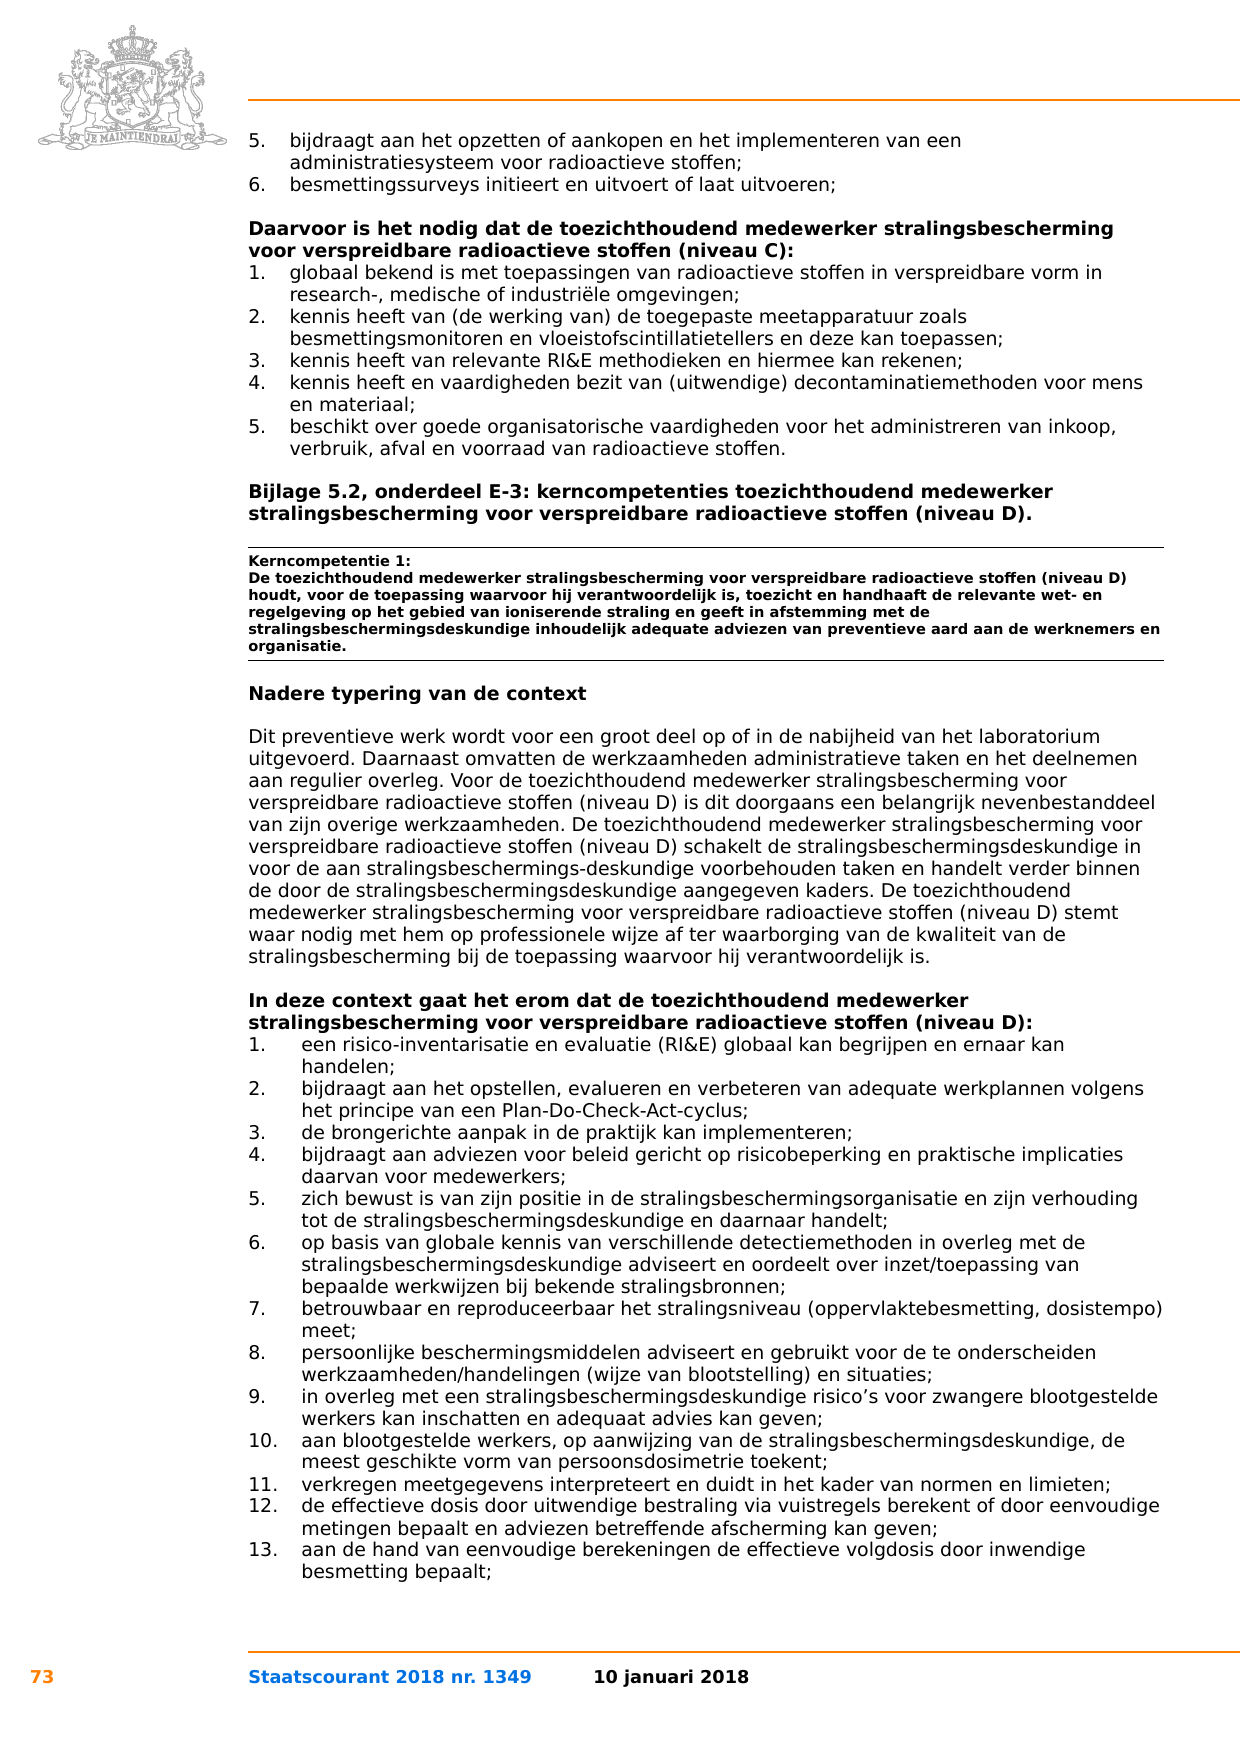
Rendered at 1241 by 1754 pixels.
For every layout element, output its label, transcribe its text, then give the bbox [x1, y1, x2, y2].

text 7. betrouwbaar en reproduceerbaar het stralingsniveau (oppervlaktebesmetting, dosistempo) meet; [248, 1298, 1163, 1342]
text Dit preventieve werk wordt voor een groot deel op of in de nabijheid van het laboratorium uitgevoerd. Daarnaast omvatten de werkzaamheden administratieve taken en het deelnemen aan regulier overleg. Voor de toezichthoudend medewerker stralingsbescherming voor verspreidbare radioactieve stoffen (niveau D) is dit doorgaans een belangrijk nevenbestanddeel van zijn overige werkzaamheden. De toezichthoudend medewerker stralingsbescherming voor verspreidbare radioactieve stoffen (niveau D) schakelt de stralingsbeschermingsdeskundige in voor de aan stralingsbeschermings-deskundige voorbehouden taken en handelt verder binnen de door de stralingsbeschermingsdeskundige aangegeven kaders. De toezichthoudend medewerker stralingsbescherming voor verspreidbare radioactieve stoffen (niveau D) stemt waar nodig met hem op professionele wijze af ter waarborging van de kwaliteit van de stralingsbescherming bij de toepassing waarvoor hij verantwoordelijk is. [248, 726, 1163, 968]
text 5. beschikt over goede organisatorische vaardigheden voor het administreren van inkoop, verbruik, afval en voorraad van radioactieve stoffen. [248, 416, 1163, 459]
text 3. kennis heeft van relevante RI&E methodieken en hiermee kan rekenen; [248, 349, 1163, 372]
text 8. persoonlijke beschermingsmiddelen adviseert en gebruikt voor de te onderscheiden werkzaamheden/handelingen (wijze van blootstelling) en situaties; [248, 1342, 1163, 1386]
text 12. de effectieve dosis door uitwendige bestraling via vuistregels berekent of door eenvoudige metingen bepaalt en adviezen betreffende afscherming kan geven; [248, 1495, 1163, 1539]
table_header Kerncompetentie 1: De toezichthoudend medewerker stralingsbescherming voor verspreidbare radioactieve stoffen (niveau D) houdt, voor de toepassing waarvoor hij verantwoordelijk is, toezicht en handhaaft de relevante wet- en regelgeving op het gebied van ioniserende straling en geeft in afstemming met de stralingsbeschermingsdeskundige inhoudelijk adequate adviezen van preventieve aard aan de werknemers en organisatie. [248, 548, 1163, 659]
text 1. een risico-inventarisatie en evaluatie (RI&E) globaal kan begrijpen en ernaar kan handelen; [248, 1034, 1163, 1078]
subtitle Nadere typering van de context [248, 682, 1163, 704]
text 2. kennis heeft van (de werking van) de toegepaste meetapparatuur zoals besmettingsmonitoren en vloeistofscintillatietellers en deze kan toepassen; [248, 306, 1163, 349]
text 9. in overleg met een stralingsbeschermingsdeskundige risico’s voor zwangere blootgestelde werkers kan inschatten en adequaat advies kan geven; [248, 1386, 1163, 1429]
text 6. besmettingssurveys initieert en uitvoert of laat uitvoeren; [248, 174, 1163, 196]
picture [38, 25, 227, 150]
text 5. zich bewust is van zijn positie in de stralingsbeschermingsorganisatie en zijn verhouding tot de stralingsbeschermingsdeskundige en daarnaar handelt; [248, 1188, 1163, 1232]
text 10. aan blootgestelde werkers, op aanwijzing van de stralingsbeschermingsdeskundige, de meest geschikte vorm van persoonsdosimetrie toekent; [248, 1429, 1163, 1473]
text 5. bijdraagt aan het opzetten of aankopen en het implementeren van een administratiesysteem voor radioactieve stoffen; [248, 130, 1163, 174]
text 2. bijdraagt aan het opstellen, evalueren en verbeteren van adequate werkplannen volgens het principe van een Plan-Do-Check-Act-cyclus; [248, 1078, 1163, 1122]
text Bijlage 5.2, onderdeel E-3: kerncompetenties toezichthoudend medewerker stralingsbescherming voor verspreidbare radioactieve stoffen (niveau D). [248, 481, 1163, 525]
text Daarvoor is het nodig dat de toezichthoudend medewerker stralingsbescherming voor verspreidbare radioactieve stoffen (niveau C): [248, 218, 1163, 262]
text 3. de brongerichte aanpak in de praktijk kan implementeren; [248, 1122, 1163, 1144]
text 4. kennis heeft en vaardigheden bezit van (uitwendige) decontaminatiemethoden voor mens en materiaal; [248, 372, 1163, 416]
text 4. bijdraagt aan adviezen voor beleid gericht op risicobeperking en praktische implicaties daarvan voor medewerkers; [248, 1144, 1163, 1188]
text 6. op basis van globale kennis van verschillende detectiemethoden in overleg met de stralingsbeschermingsdeskundige adviseert en oordeelt over inzet/toepassing van bepaalde werkwijzen bij bekende stralingsbronnen; [248, 1232, 1163, 1298]
text 13. aan de hand van eenvoudige berekeningen de effectieve volgdosis door inwendige besmetting bepaalt; [248, 1539, 1163, 1583]
text In deze context gaat het erom dat de toezichthoudend medewerker stralingsbescherming voor verspreidbare radioactieve stoffen (niveau D): [248, 990, 1163, 1034]
text 11. verkregen meetgegevens interpreteert en duidt in het kader van normen en limieten; [248, 1473, 1163, 1495]
text 1. globaal bekend is met toepassingen van radioactieve stoffen in verspreidbare vorm in research-, medische of industriële omgevingen; [248, 262, 1163, 306]
